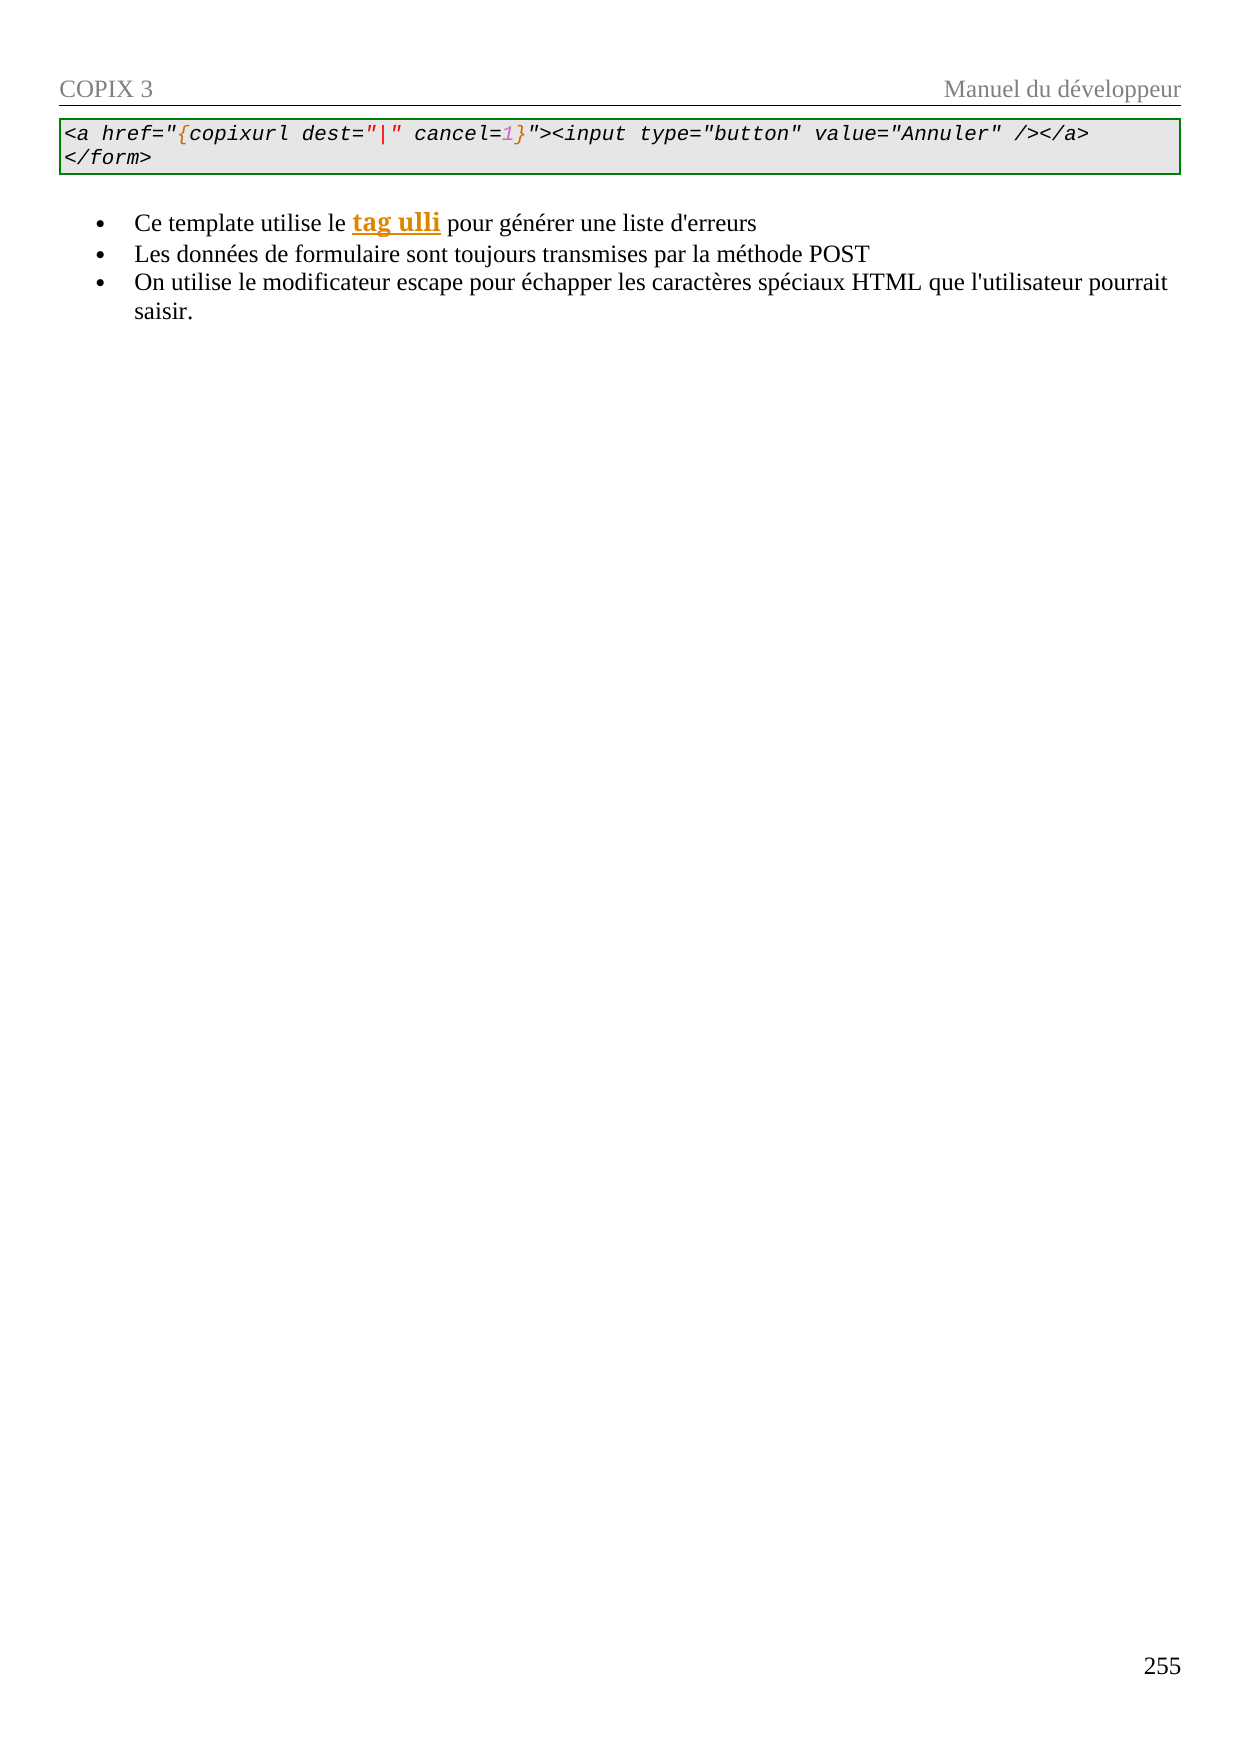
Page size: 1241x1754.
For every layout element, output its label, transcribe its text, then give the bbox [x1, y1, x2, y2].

list On utilise le modificateur escape pour échapper les caractères spéciaux HTML que l'utilisateur pourrait saisir. [97, 267, 1181, 325]
list Ce template utilise le tag ulli pour générer une liste d'erreurs [97, 204, 1181, 239]
text <a href="{copixurl dest="|" cancel=1}"><input type="button" value="Annuler" /></a> </form> [61, 120, 1179, 173]
list Les données de formulaire sont toujours transmises par la méthode POST [97, 239, 1181, 267]
